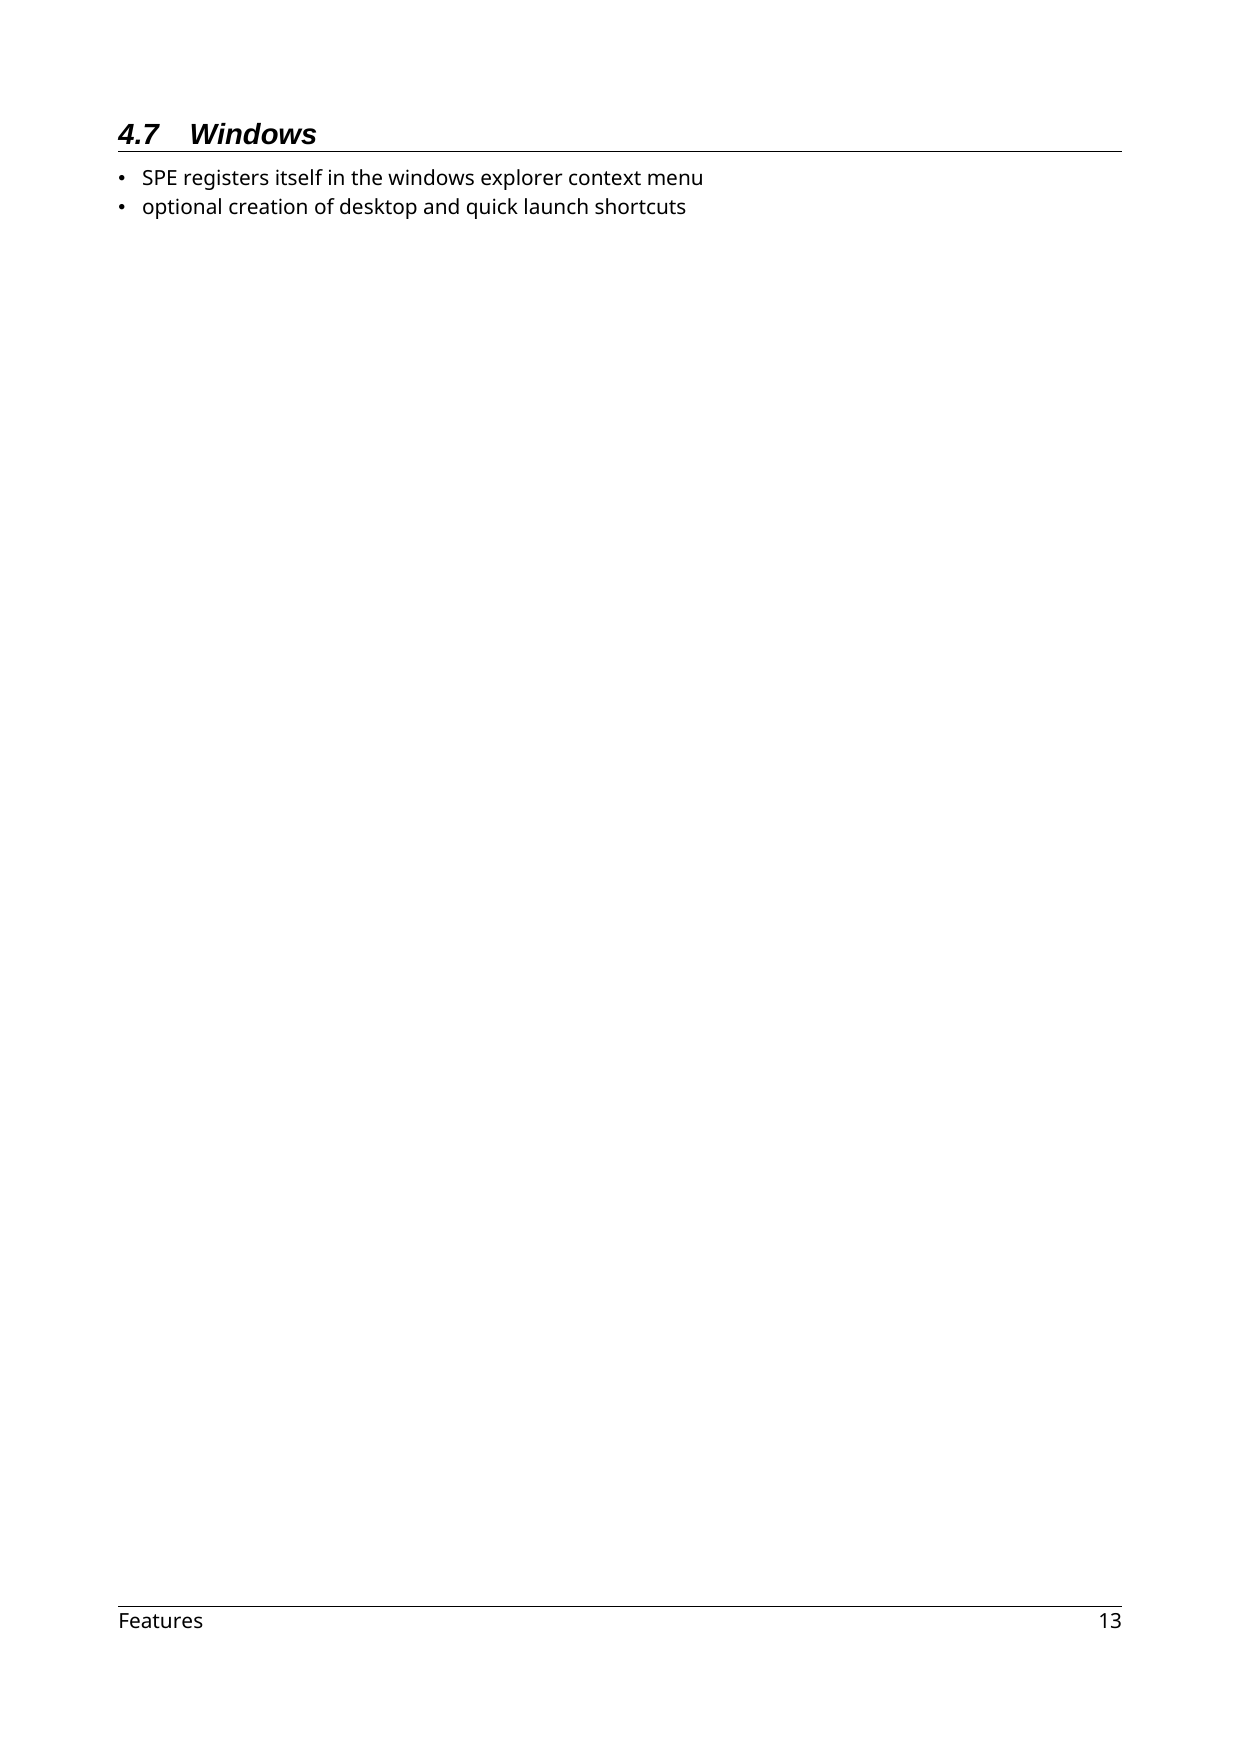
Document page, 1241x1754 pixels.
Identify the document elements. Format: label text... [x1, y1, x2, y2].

list optional creation of desktop and quick launch shortcuts [118, 192, 1122, 220]
list SPE registers itself in the windows explorer context menu [118, 163, 1122, 192]
subtitle Windows [118, 118, 1122, 151]
